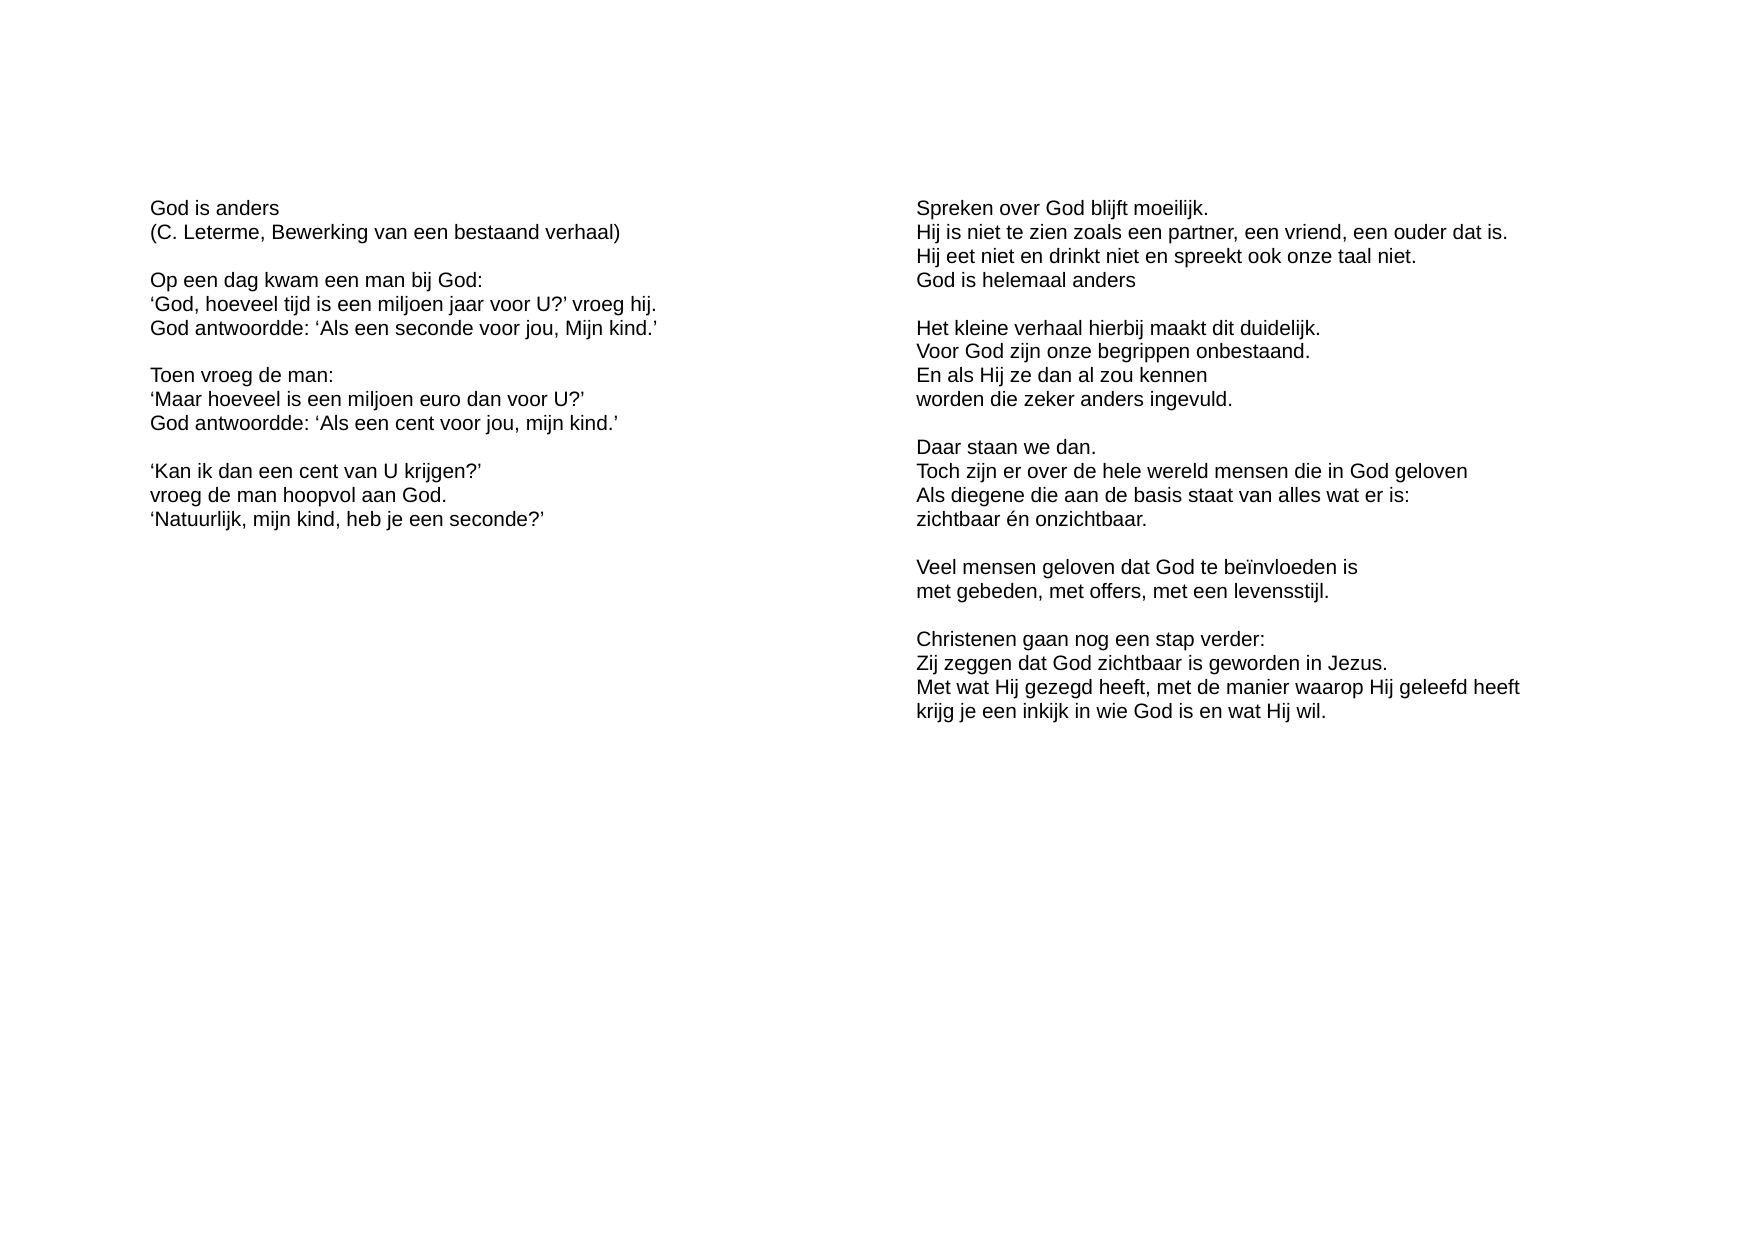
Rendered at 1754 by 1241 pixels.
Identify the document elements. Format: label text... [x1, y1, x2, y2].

text met gebeden, met offers, met een levensstijl. [916, 579, 1607, 603]
text ‘Maar hoeveel is een miljoen euro dan voor U?’ [150, 387, 841, 411]
text God is helemaal anders [916, 267, 1607, 291]
text Daar staan we dan. [916, 435, 1607, 459]
text God antwoordde: ‘Als een cent voor jou, mijn kind.’ [150, 411, 841, 435]
text Het kleine verhaal hierbij maakt dit duidelijk. [916, 315, 1607, 339]
text Op een dag kwam een man bij God: [150, 267, 841, 291]
text God antwoordde: ‘Als een seconde voor jou, Mijn kind.’ [150, 315, 841, 339]
text ‘Kan ik dan een cent van U krijgen?’ [150, 459, 841, 483]
text zichtbaar én onzichtbaar. [916, 507, 1607, 531]
text Zij zeggen dat God zichtbaar is geworden in Jezus. [916, 651, 1607, 675]
text Hij is niet te zien zoals een partner, een vriend, een ouder dat is. [916, 219, 1607, 243]
text En als Hij ze dan al zou kennen [916, 363, 1607, 387]
text Als diegene die aan de basis staat van alles wat er is: [916, 483, 1607, 507]
text Veel mensen geloven dat God te beïnvloeden is [916, 555, 1607, 579]
text Voor God zijn onze begrippen onbestaand. [916, 339, 1607, 363]
text God is anders [150, 196, 841, 219]
text Spreken over God blijft moeilijk. [916, 196, 1607, 219]
text vroeg de man hoopvol aan God. [150, 483, 841, 507]
text Met wat Hij gezegd heeft, met de manier waarop Hij geleefd heeft [916, 675, 1607, 699]
text ‘God, hoeveel tijd is een miljoen jaar voor U?’ vroeg hij. [150, 291, 841, 315]
text krijg je een inkijk in wie God is en wat Hij wil. [916, 699, 1607, 723]
text Toen vroeg de man: [150, 363, 841, 387]
text Christenen gaan nog een stap verder: [916, 627, 1607, 651]
text ‘Natuurlijk, mijn kind, heb je een seconde?’ [150, 507, 841, 531]
text Toch zijn er over de hele wereld mensen die in God geloven [916, 459, 1607, 483]
text Hij eet niet en drinkt niet en spreekt ook onze taal niet. [916, 243, 1607, 267]
text (C. Leterme, Bewerking van een bestaand verhaal) [150, 219, 841, 243]
text worden die zeker anders ingevuld. [916, 387, 1607, 411]
